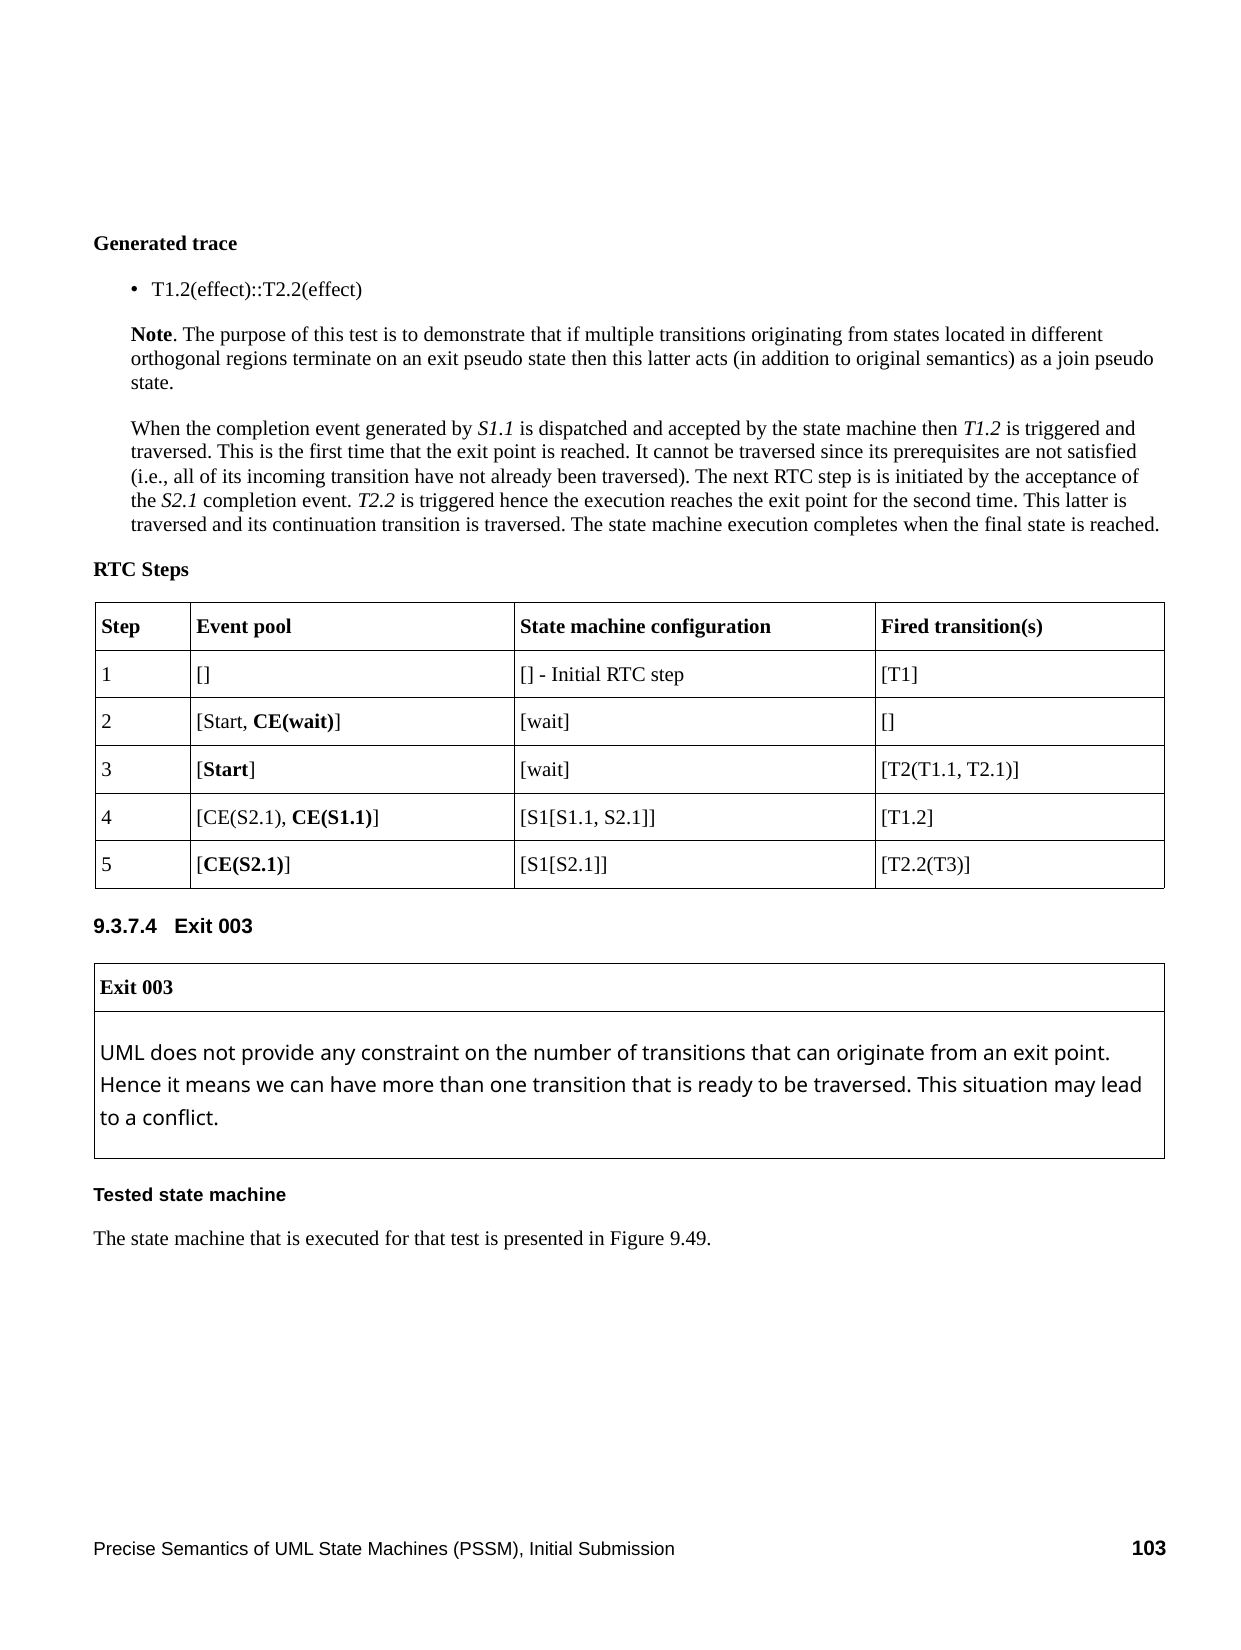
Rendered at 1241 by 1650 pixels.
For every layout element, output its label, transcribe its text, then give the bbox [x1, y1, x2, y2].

table_cell [CE(S2.1)] [191, 841, 514, 888]
table_cell UML does not provide any constraint on the number of transitions that can originate from an exit point. Hence it means we can have more than one transition that is ready to be traversed. This situation may lead to a conflict. [95, 1012, 1164, 1158]
subtitle Tested state machine [93, 1183, 1164, 1205]
table_cell [Start, CE(wait)] [191, 698, 514, 745]
text When the completion event generated by S1.1 is dispatched and accepted by the state machine then T1.2 is triggered and traversed. This is the first time that the exit point is reached. It cannot be traversed since its prerequisites are not satisfied (i.e., all of its incoming transition have not already been traversed). The next RTC step is is initiated by the acceptance of the S2.1 completion event. T2.2 is triggered hence the execution reaches the exit point for the second time. This latter is traversed and its continuation transition is traversed. The state machine execution completes when the final state is reached. [131, 415, 1164, 536]
table_cell [T2.2(T3)] [876, 841, 1164, 888]
table_cell [S1[S2.1]] [515, 841, 875, 888]
table_cell [] - Initial RTC step [515, 651, 875, 697]
table_cell [] [876, 698, 1164, 745]
text The state machine that is executed for that test is presented in Figure 9.49. [93, 1226, 1164, 1250]
list T1.2(effect)::T2.2(effect) [131, 276, 1164, 301]
text RTC Steps [93, 557, 1164, 581]
table_cell 2 [96, 698, 190, 745]
table_cell [T2(T1.1, T2.1)] [876, 746, 1164, 793]
table_header State machine configuration [515, 603, 875, 649]
table_header Exit 003 [95, 964, 1164, 1011]
table_cell [wait] [515, 746, 875, 793]
table_cell [S1[S1.1, S2.1]] [515, 794, 875, 840]
table_cell [CE(S2.1), CE(S1.1)] [191, 794, 514, 840]
table_cell 1 [96, 651, 190, 697]
table_cell [wait] [515, 698, 875, 745]
table_header Fired transition(s) [876, 603, 1164, 649]
table_cell 5 [96, 841, 190, 888]
table_cell [T1] [876, 651, 1164, 697]
text Generated trace [93, 231, 1164, 255]
table_cell [Start] [191, 746, 514, 793]
table_cell 3 [96, 746, 190, 793]
subtitle Exit 003 [93, 913, 1164, 938]
table_header Event pool [191, 603, 514, 649]
text Note. The purpose of this test is to demonstrate that if multiple transitions originating from states located in different orthogonal regions terminate on an exit pseudo state then this latter acts (in addition to original semantics) as a join pseudo state. [131, 322, 1164, 394]
table_cell [] [191, 651, 514, 697]
table_cell [T1.2] [876, 794, 1164, 840]
table_header Step [96, 603, 190, 649]
table_cell 4 [96, 794, 190, 840]
